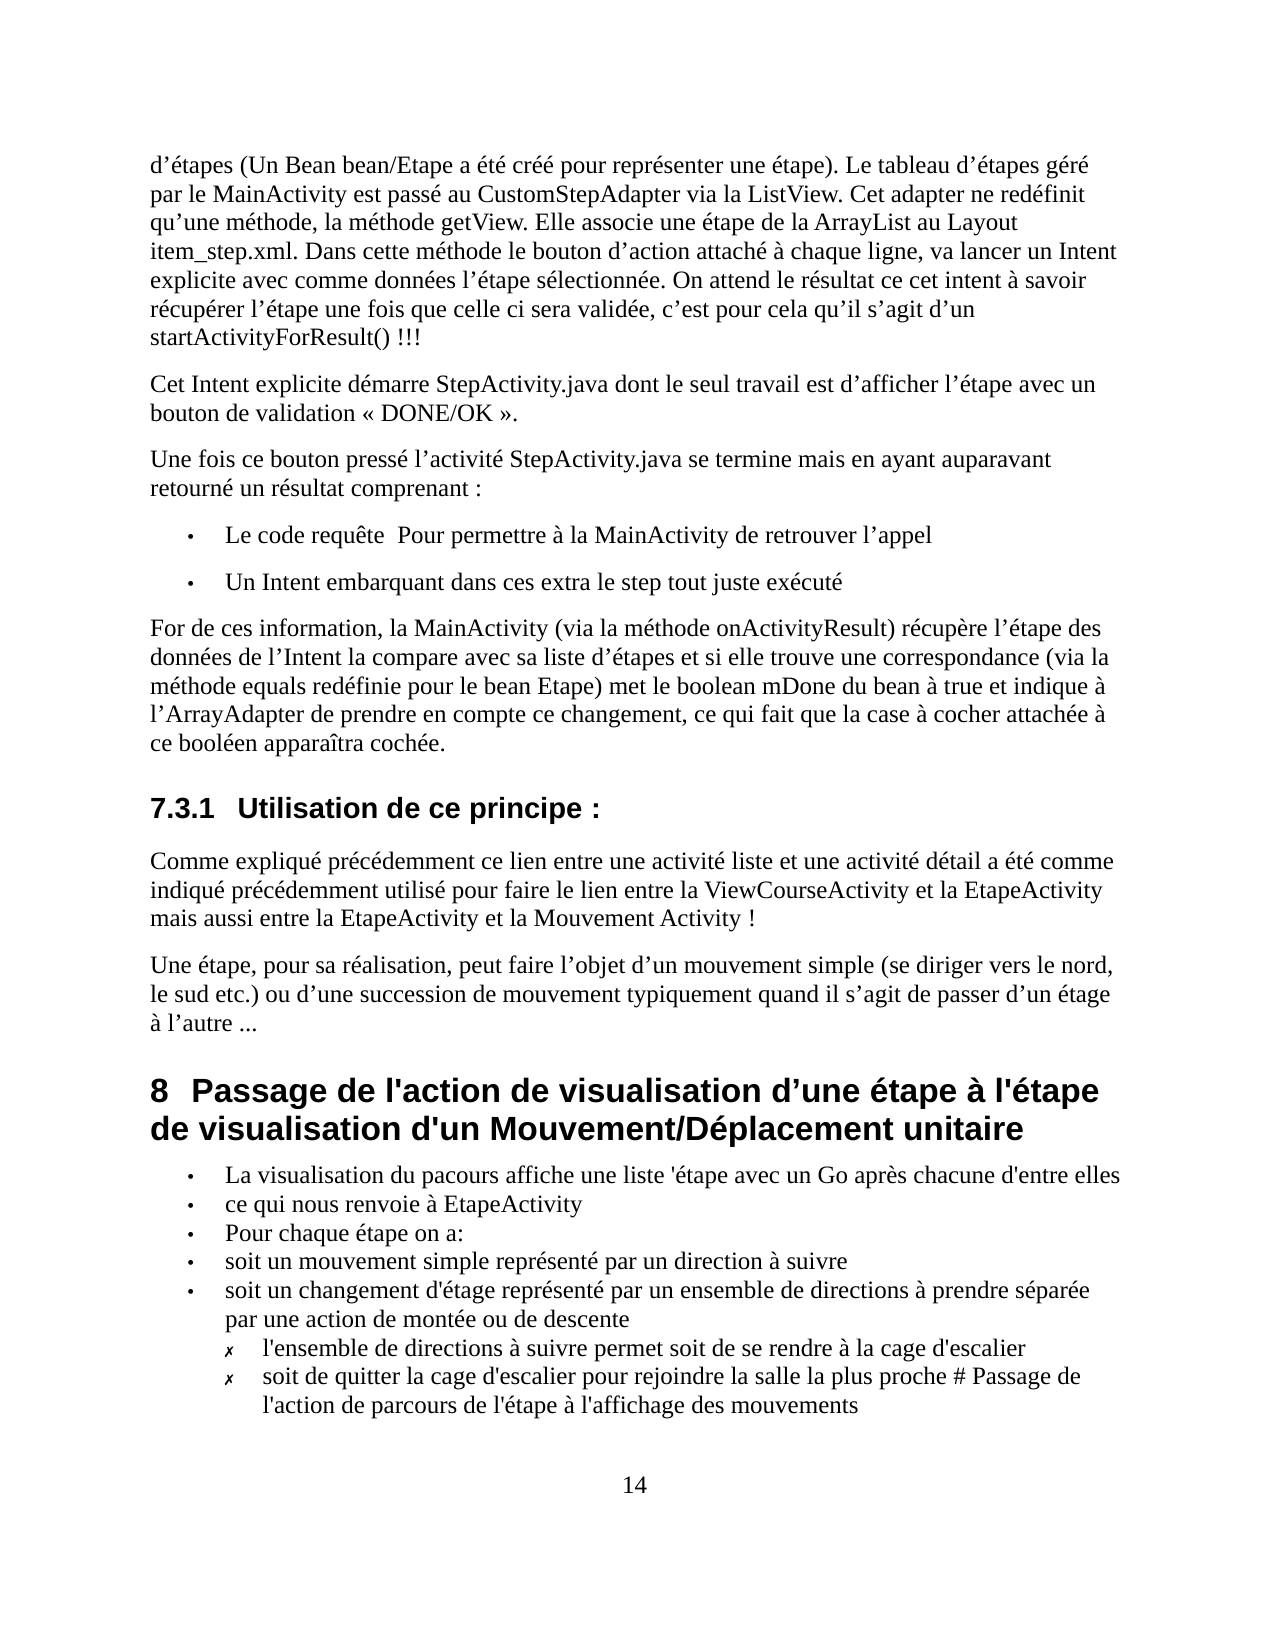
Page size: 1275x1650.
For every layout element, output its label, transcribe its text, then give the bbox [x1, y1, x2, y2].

list soit un changement d'étage représenté par un ensemble de directions à prendre séparée par une action de montée ou de descente [187, 1275, 1125, 1333]
text Une fois ce bouton pressé l’activité StepActivity.java se termine mais en ayant auparavant retourné un résultat comprenant : [150, 444, 1125, 502]
subtitle Utilisation de ce principe : [150, 791, 1125, 824]
list Un Intent embarquant dans ces extra le step tout juste exécuté [187, 567, 1125, 595]
text d’étapes (Un Bean bean/Etape a été créé pour représenter une étape). Le tableau d’étapes géré par le MainActivity est passé au CustomStepAdapter via la ListView. Cet adapter ne redéfinit qu’une méthode, la méthode getView. Elle associe une étape de la ArrayList au Layout item_step.xml. Dans cette méthode le bouton d’action attaché à chaque ligne, va lancer un Intent explicite avec comme données l’étape sélectionnée. On attend le résultat ce cet intent à savoir récupérer l’étape une fois que celle ci sera validée, c’est pour cela qu’il s’agit d’un startActivityForResult() !!! [150, 150, 1125, 351]
list ce qui nous renvoie à EtapeActivity [187, 1189, 1125, 1218]
subtitle Passage de l'action de visualisation d’une étape à l'étape de visualisation d'un Mouvement/Déplacement unitaire [150, 1070, 1125, 1148]
list soit de quitter la cage d'escalier pour rejoindre la salle la plus proche # Passage de l'action de parcours de l'étape à l'affichage des mouvements [225, 1361, 1125, 1419]
text Cet Intent explicite démarre StepActivity.java dont le seul travail est d’afficher l’étape avec un bouton de validation « DONE/OK ». [150, 369, 1125, 427]
list Le code requête Pour permettre à la MainActivity de retrouver l’appel [187, 520, 1125, 549]
text For de ces information, la MainActivity (via la méthode onActivityResult) récupère l’étape des données de l’Intent la compare avec sa liste d’étapes et si elle trouve une correspondance (via la méthode equals redéfinie pour le bean Etape) met le boolean mDone du bean à true et indique à l’ArrayAdapter de prendre en compte ce changement, ce qui fait que la case à cocher attachée à ce booléen apparaîtra cochée. [150, 613, 1125, 757]
text Comme expliqué précédemment ce lien entre une activité liste et une activité détail a été comme indiqué précédemment utilisé pour faire le lien entre la ViewCourseActivity et la EtapeActivity mais aussi entre la EtapeActivity et la Mouvement Activity ! [150, 846, 1125, 932]
list soit un mouvement simple représenté par un direction à suivre [187, 1246, 1125, 1275]
text Une étape, pour sa réalisation, peut faire l’objet d’un mouvement simple (se diriger vers le nord, le sud etc.) ou d’une succession de mouvement typiquement quand il s’agit de passer d’un étage à l’autre ... [150, 950, 1125, 1036]
list La visualisation du pacours affiche une liste 'étape avec un Go après chacune d'entre elles [187, 1160, 1125, 1189]
list Pour chaque étape on a: [187, 1218, 1125, 1246]
list l'ensemble de directions à suivre permet soit de se rendre à la cage d'escalier [225, 1333, 1125, 1361]
